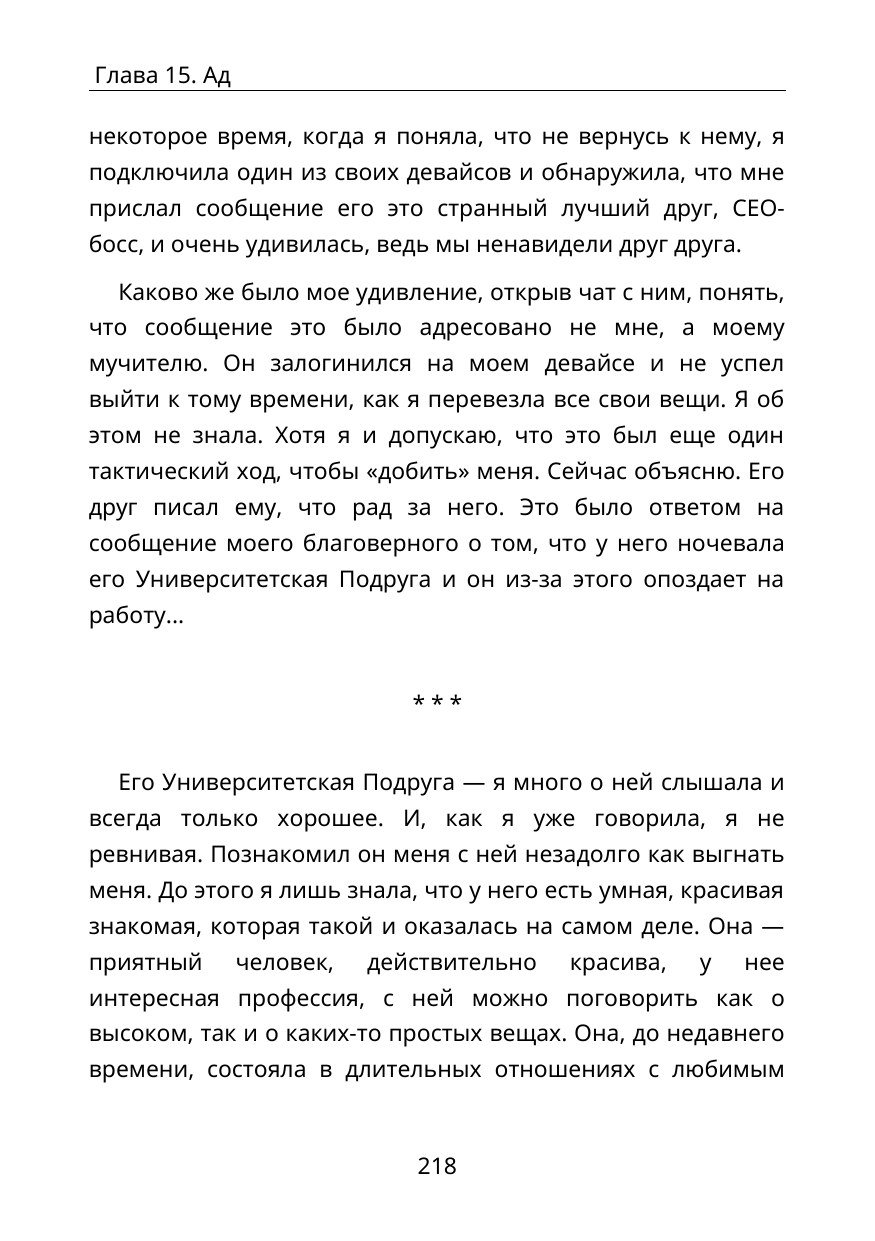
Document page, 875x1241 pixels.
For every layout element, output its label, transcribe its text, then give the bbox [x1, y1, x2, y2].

text некоторое время, когда я поняла, что не вернусь к нему, я подключила один из своих девайсов и обнаружила, что мне прислал сообщение его это странный лучший друг, СЕО-босс, и очень удивилась, ведь мы ненавидели друг друга. [88, 120, 786, 259]
text Каково же было мое удивление, открыв чат с ним, понять, что сообщение это было адресовано не мне, а моему мучителю. Он залогинился на моем девайсе и не успел выйти к тому времени, как я перевезла все свои вещи. Я об этом не знала. Хотя я и допускаю, что это был еще один тактический ход, чтобы «добить» меня. Сейчас объясню. Его друг писал ему, что рад за него. Это было ответом на сообщение моего благоверного о том, что у него ночевала его Университетская Подруга и он из-за этого опоздает на работу... [88, 275, 786, 630]
subtitle * * * [88, 688, 786, 719]
text Его Университетская Подруга — я много о ней слышала и всегда только хорошее. И, как я уже говорила, я не ревнивая. Познакомил он меня с ней незадолго как выгнать меня. До этого я лишь знала, что у него есть умная, красивая знакомая, которая такой и оказалась на самом деле. Она — приятный человек, действительно красива, у нее интересная профессия, с ней можно поговорить как о высоком, так и о каких-то простых вещах. Она, до недавнего времени, состояла в длительных отношениях с любимым [88, 766, 786, 1084]
